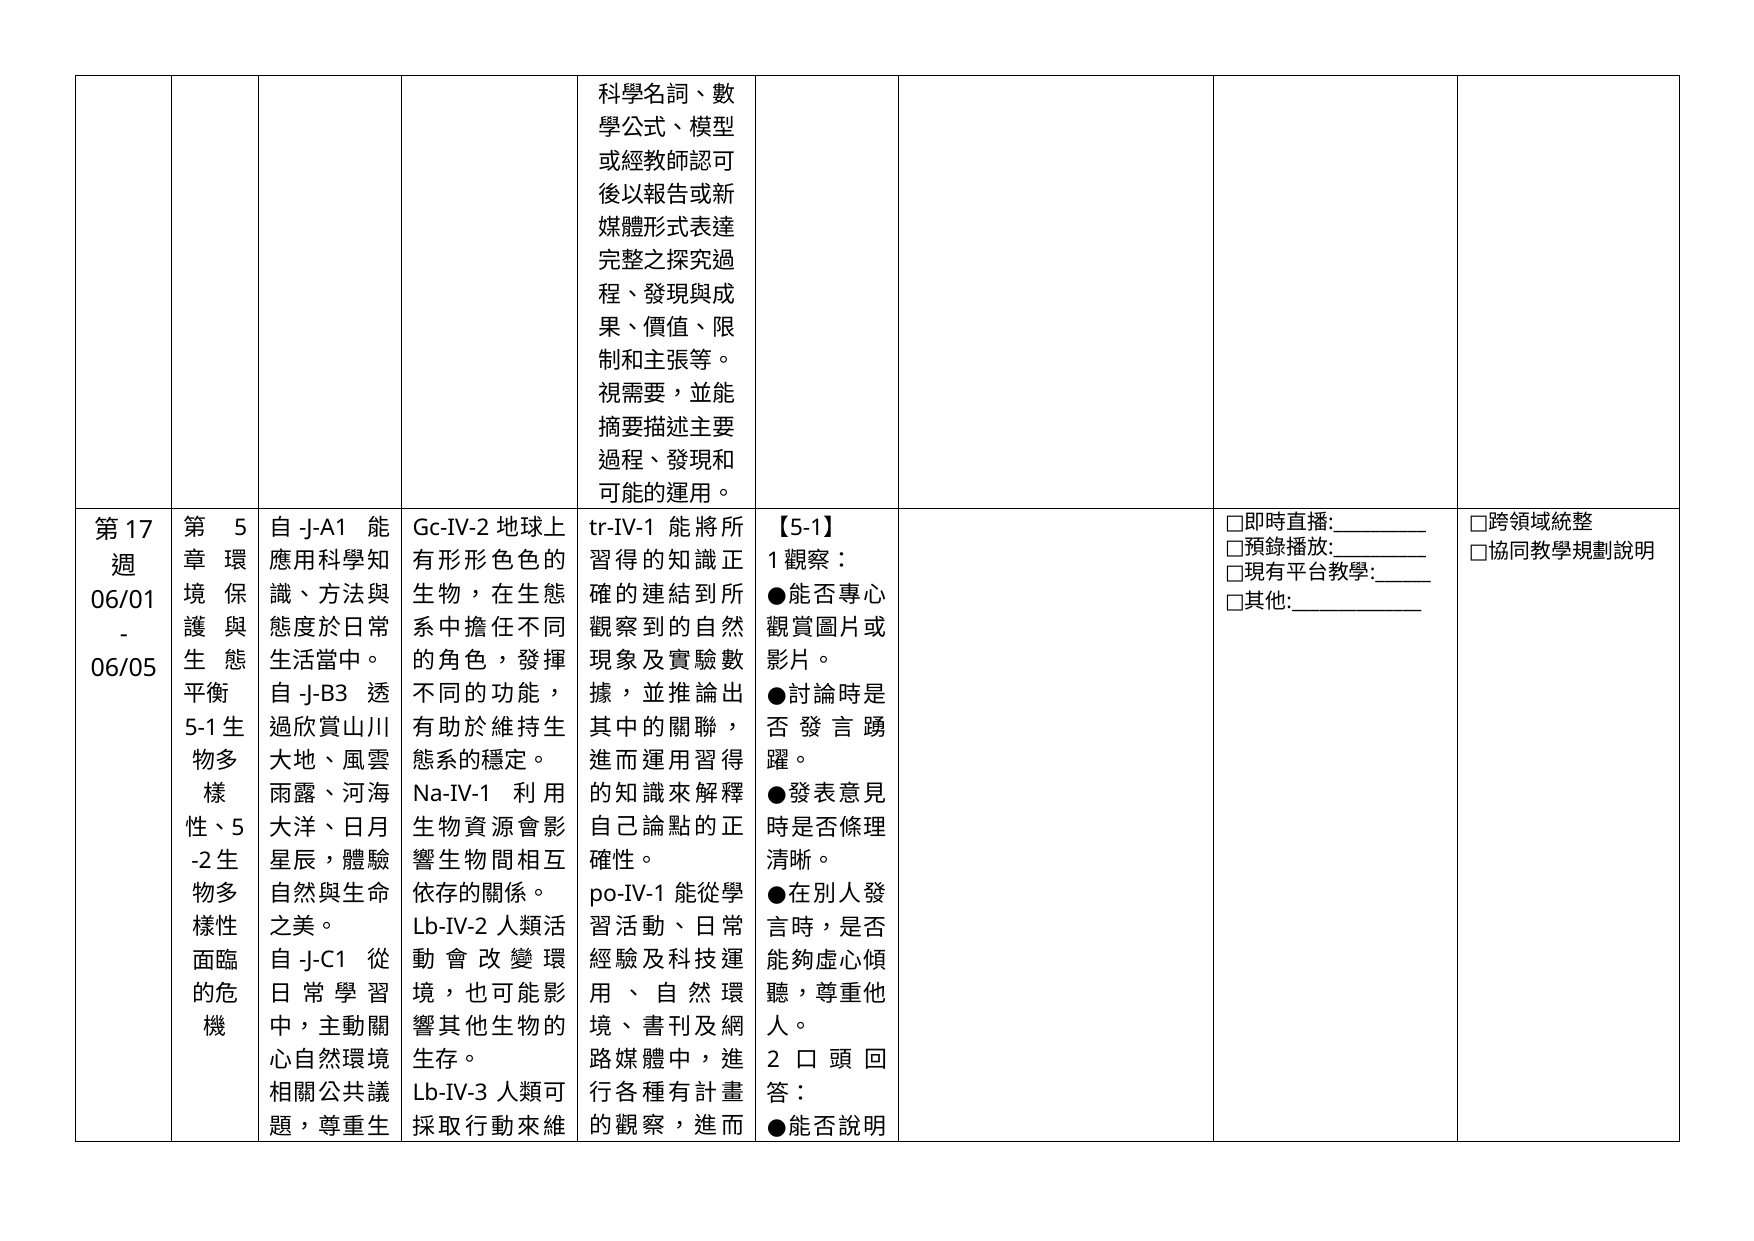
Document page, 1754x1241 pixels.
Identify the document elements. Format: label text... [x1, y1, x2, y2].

table_cell 自-J-A1 能應用科學知識、方法與態度於日常生活當中。 自-J-B3 透過欣賞山川大地、風雲雨露、河海大洋、日月星辰，體驗自然與生命之美。 自-J-C1 從日常學習中，主動關心自然環境相關公共議題，尊重生 [259, 509, 401, 1141]
table_cell Gc-IV-2 地球上有形形色色的生物，在生態系中擔任不同的角色，發揮不同的功能，有助於維持生態系的穩定。 Na-IV-1 利用生物資源會影響生物間相互依存的關係。 Lb-IV-2 人類活動會改變環境，也可能影響其他生物的生存。 Lb-IV-3 人類可採取行動來維 [402, 509, 577, 1141]
table_cell □即時直播:__________ □預錄播放:__________ □現有平台教學:______ □其他:______________ [1214, 509, 1457, 1141]
table_cell 第5章環境保護與生態平衡 5-1生物多樣性、5-2生物多樣性面臨的危機 [172, 509, 258, 1141]
table_cell 科學名詞、數學公式、模型或經教師認可後以報告或新媒體形式表達完整之探究過程、發現與成果、價值、限制和主張等。視需要，並能摘要描述主要過程、發現和可能的運用。 [578, 76, 755, 508]
table_cell [899, 76, 1213, 508]
table_cell [172, 76, 258, 508]
table_cell tr-IV-1 能將所習得的知識正確的連結到所觀察到的自然現象及實驗數據，並推論出其中的關聯，進而運用習得的知識來解釋自己論點的正確性。 po-IV-1 能從學習活動、日常經驗及科技運用、自然環境、書刊及網路媒體中，進行各種有計畫的觀察，進而 [578, 509, 755, 1141]
table_cell [899, 509, 1213, 1141]
table_cell 【5-1】 1觀察： ●能否專心觀賞圖片或影片。 ●討論時是否發言踴躍。 ●發表意見時是否條理清晰。 ●在別人發言時，是否能夠虛心傾聽，尊重他人。 2口頭回答： ●能否說明 [756, 509, 898, 1141]
table_cell [76, 76, 171, 508]
table_cell [1214, 76, 1457, 508]
table_cell [259, 76, 401, 508]
table_cell [1458, 76, 1679, 508]
table_cell [402, 76, 577, 508]
table_cell [756, 76, 898, 508]
table_cell □跨領域統整 □協同教學規劃說明 [1458, 509, 1679, 1141]
table_cell 第17週 06/01-06/05 [76, 509, 171, 1141]
